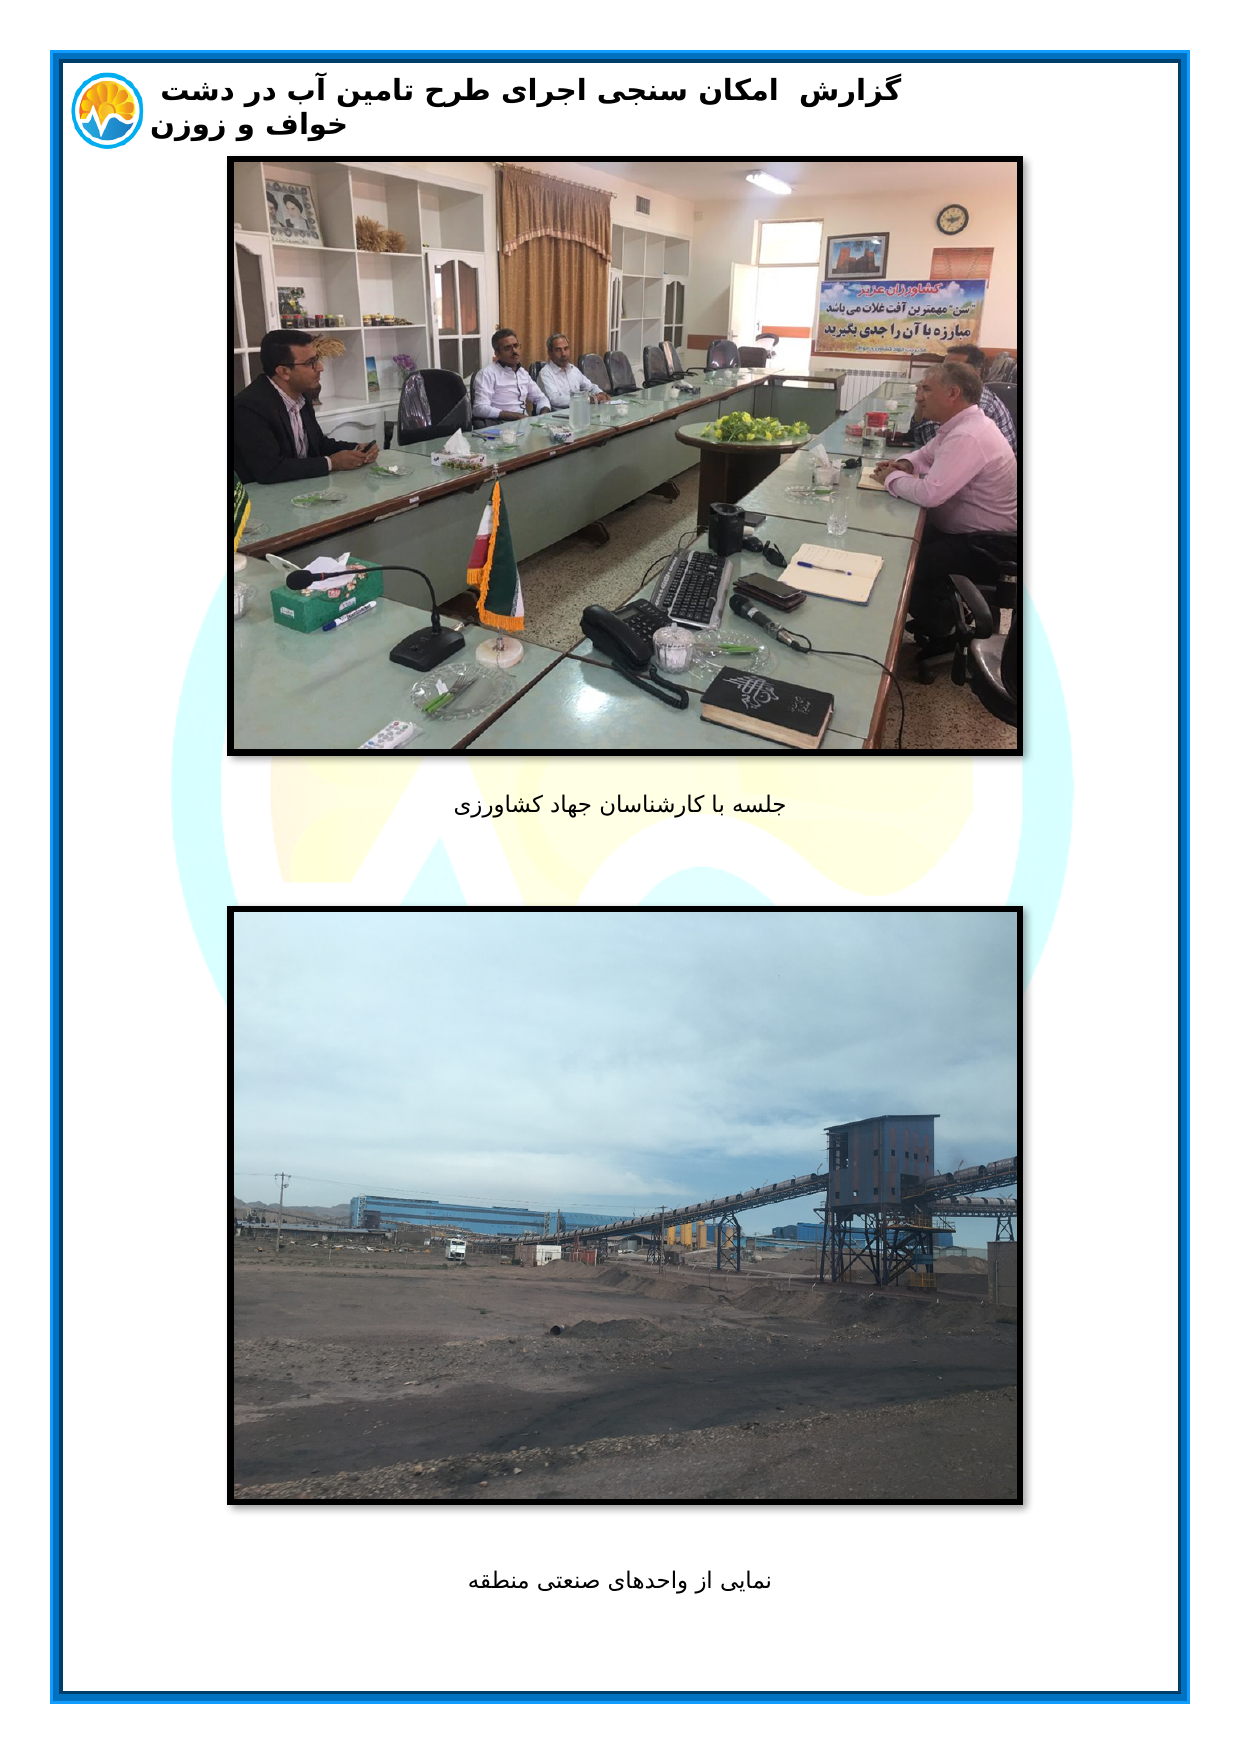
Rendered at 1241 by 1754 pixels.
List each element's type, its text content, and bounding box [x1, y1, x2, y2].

picture [234, 162, 1017, 749]
picture [66, 64, 150, 154]
text نمایی از واحدهای صنعتی منطقه [150, 900, 1090, 1594]
text جلسه با کارشناسان جهاد کشاورزی [150, 150, 1090, 818]
picture [234, 912, 1017, 1499]
